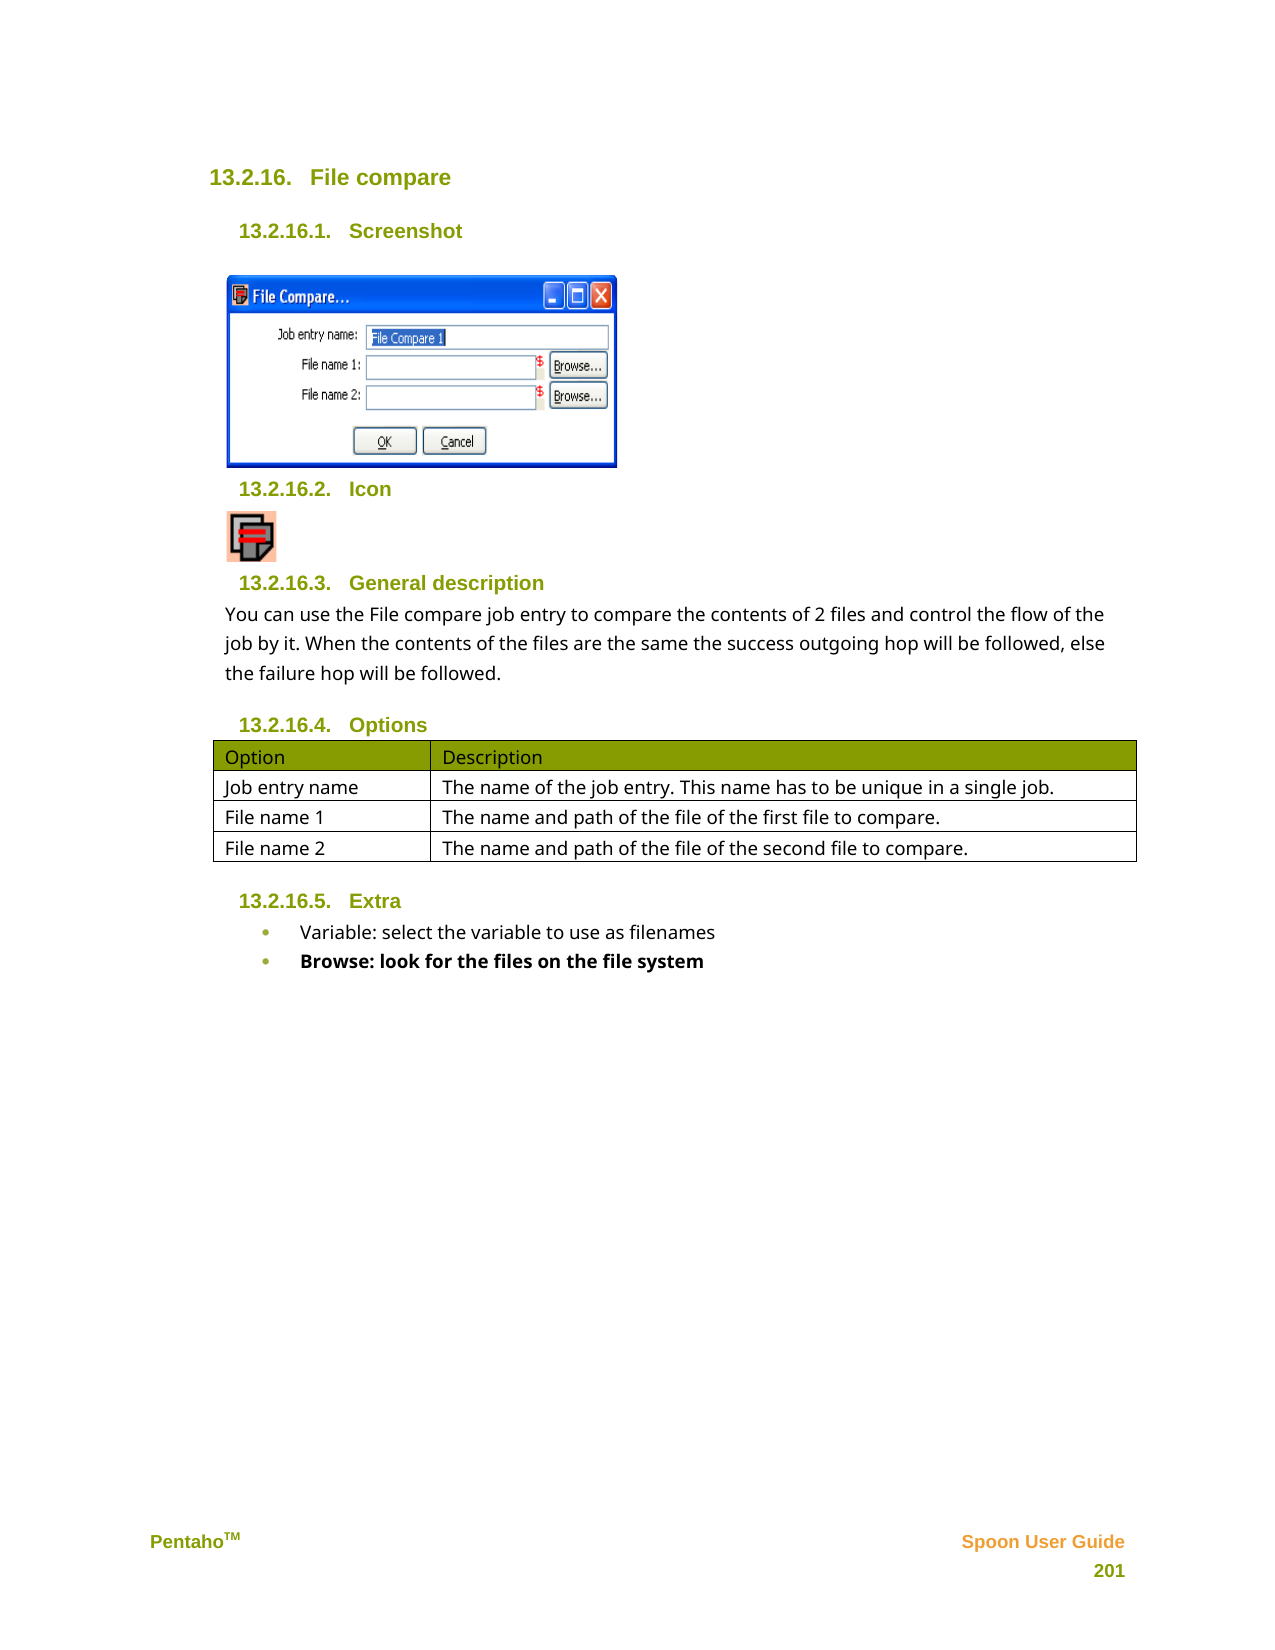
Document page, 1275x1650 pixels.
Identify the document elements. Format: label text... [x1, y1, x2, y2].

subtitle Icon [239, 474, 1125, 503]
subtitle Screenshot [239, 211, 1125, 246]
table_header Description [431, 741, 1136, 770]
picture [226, 275, 618, 468]
subtitle General description [239, 522, 1125, 598]
table_cell File name 1 [214, 801, 430, 831]
text You can use the File compare job entry to compare the contents of 2 files and control the flow of the job by it. When the contents of the files are the same the success outgoing hop will be followed, else the failure hop will be followed. [225, 598, 1125, 686]
subtitle File compare [209, 157, 1125, 192]
table_cell The name and path of the file of the second file to compare. [431, 832, 1136, 861]
table_cell Job entry name [214, 771, 430, 800]
subtitle Extra [239, 881, 1125, 916]
subtitle Options [239, 704, 1125, 739]
list Variable: select the variable to use as filenames [262, 916, 1125, 945]
list Browse: look for the files on the file system [262, 945, 1125, 974]
table_cell The name and path of the file of the first file to compare. [431, 801, 1136, 831]
table_cell File name 2 [214, 832, 430, 861]
table_header Option [214, 741, 430, 770]
table_cell The name of the job entry. This name has to be unique in a single job. [431, 771, 1136, 800]
